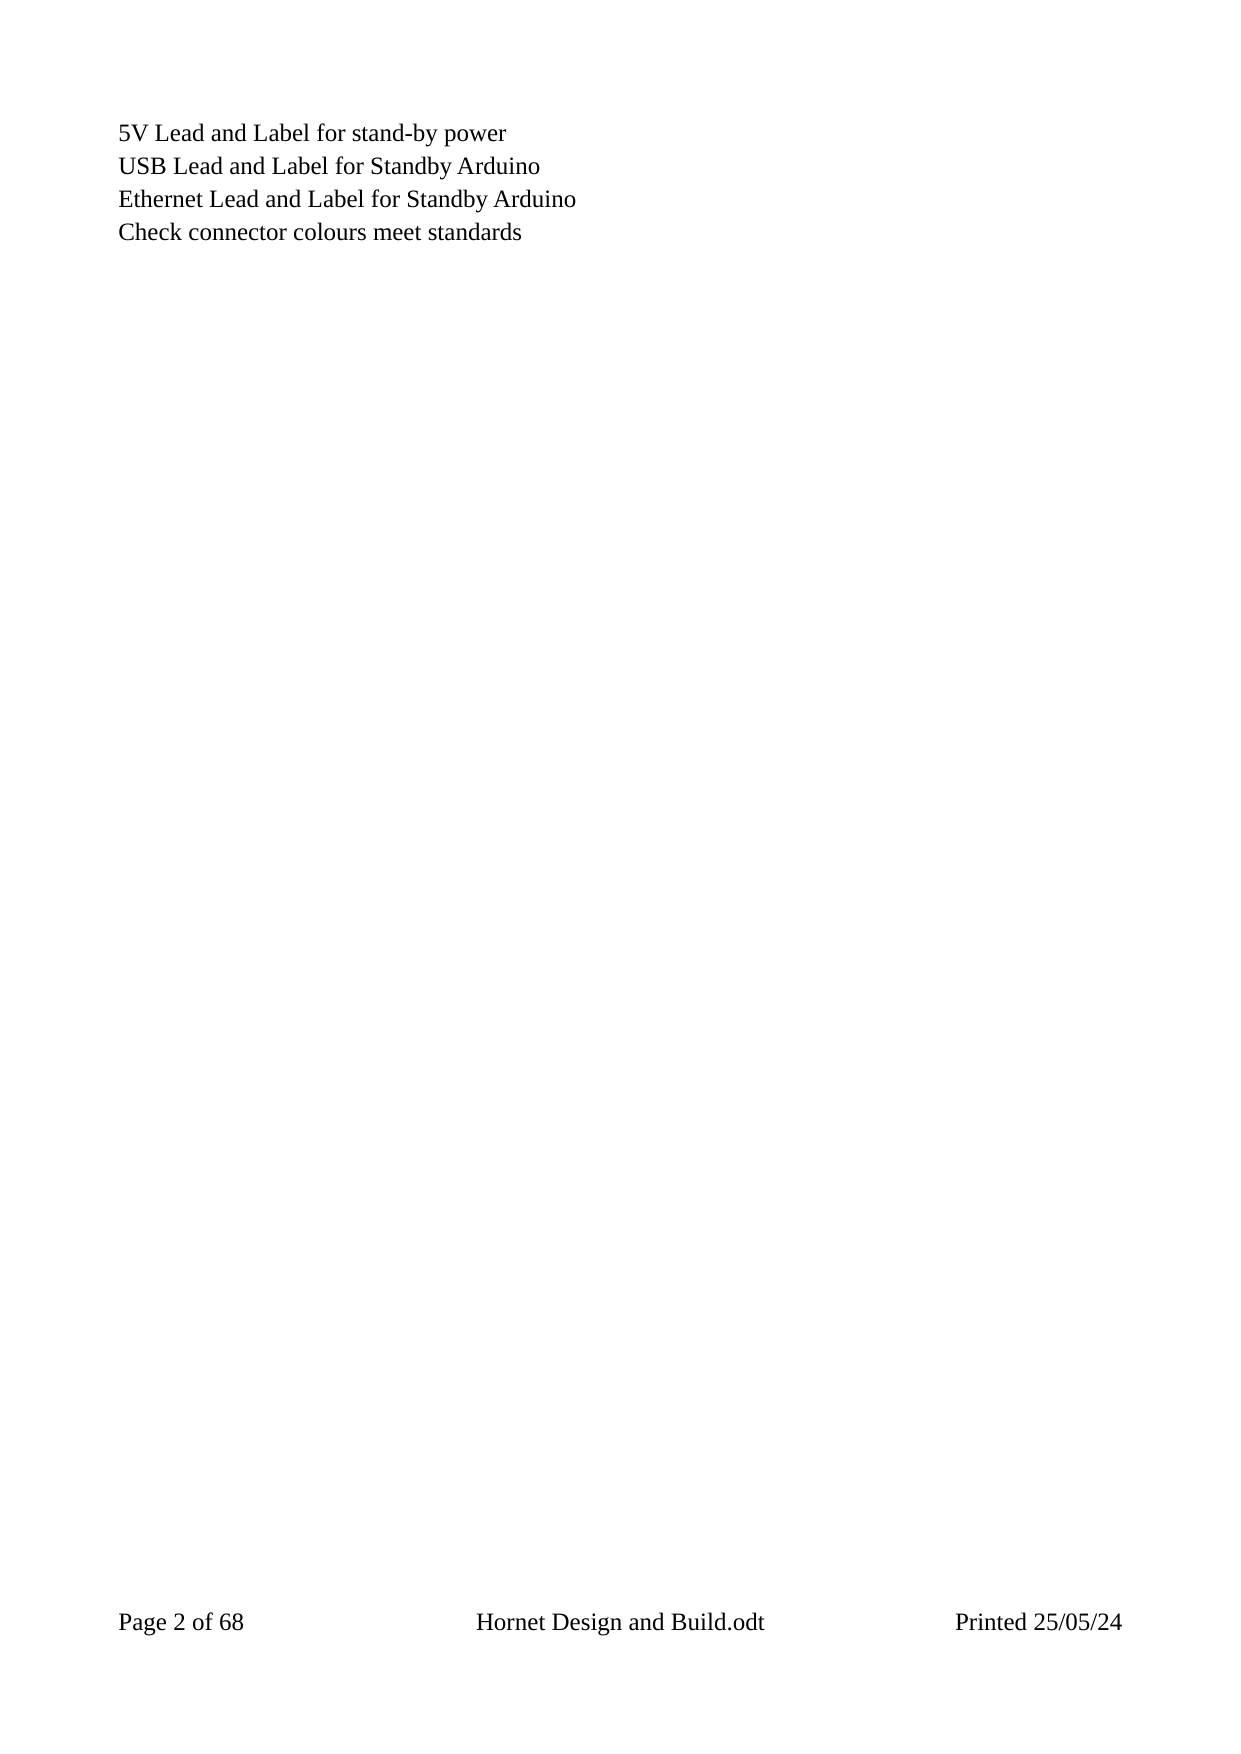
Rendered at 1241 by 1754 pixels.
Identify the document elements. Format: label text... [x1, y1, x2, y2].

text 5V Lead and Label for stand-by power [118, 118, 1122, 147]
text Check connector colours meet standards [118, 217, 1122, 246]
text Ethernet Lead and Label for Standby Arduino [118, 184, 1122, 213]
text USB Lead and Label for Standby Arduino [118, 151, 1122, 180]
